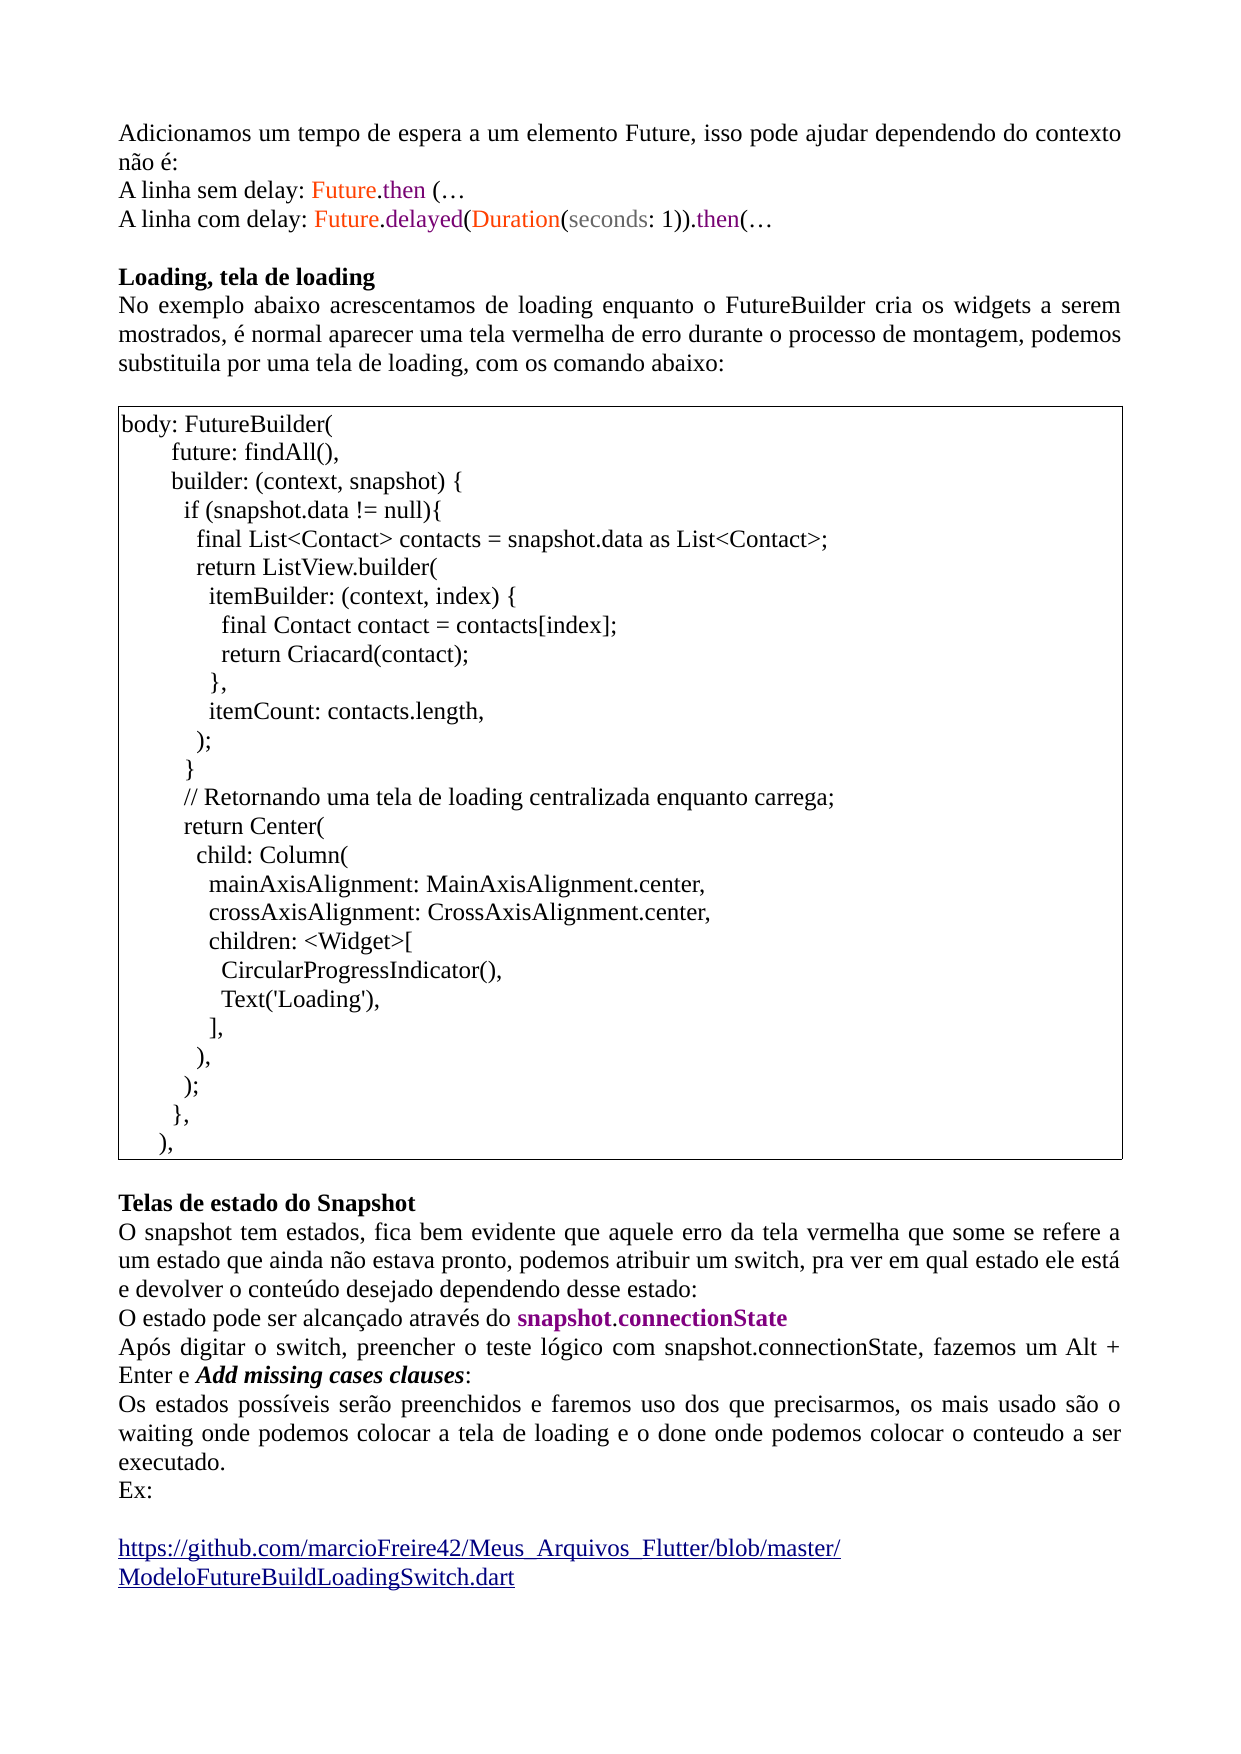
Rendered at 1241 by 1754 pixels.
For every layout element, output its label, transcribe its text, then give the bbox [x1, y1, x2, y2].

text O estado pode ser alcançado através do snapshot.connectionState [118, 1303, 1122, 1332]
text } [119, 751, 1122, 779]
text O snapshot tem estados, fica bem evidente que aquele erro da tela vermelha que some se refere a um estado que ainda não estava pronto, podemos atribuir um switch, pra ver em qual estado ele está e devolver o conteúdo desejado dependendo desse estado: [118, 1217, 1122, 1303]
text final List<Contact> contacts = snapshot.data as List<Contact>; [119, 521, 1122, 549]
text Adicionamos um tempo de espera a um elemento Future, isso pode ajudar dependendo do contexto não é: [118, 118, 1122, 176]
text return Criacard(contact); [119, 636, 1122, 664]
text return Center( [119, 808, 1122, 837]
text A linha sem delay: Future.then (… [118, 176, 1122, 204]
text No exemplo abaixo acrescentamos de loading enquanto o FutureBuilder cria os widgets a serem mostrados, é normal aparecer uma tela vermelha de erro durante o processo de montagem, podemos substituila por uma tela de loading, com os comando abaixo: [118, 291, 1122, 377]
text }, [119, 664, 1122, 693]
text CircularProgressIndicator(), [119, 952, 1122, 981]
text ), [119, 1038, 1122, 1067]
text }, [119, 1096, 1122, 1124]
text final Contact contact = contacts[index]; [119, 607, 1122, 636]
text Text('Loading'), [119, 981, 1122, 1009]
text crossAxisAlignment: CrossAxisAlignment.center, [119, 894, 1122, 923]
text body: FutureBuilder( [119, 407, 1122, 434]
text itemBuilder: (context, index) { [119, 578, 1122, 607]
text ); [119, 1067, 1122, 1096]
text // Retornando uma tela de loading centralizada enquanto carrega; [119, 779, 1122, 808]
text https://github.com/marcioFreire42/Meus_Arquivos_Flutter/blob/master/ModeloFutureBuildLoadingSwitch.dart [118, 1533, 1122, 1590]
text ), [119, 1124, 1122, 1159]
text Os estados possíveis serão preenchidos e faremos uso dos que precisarmos, os mais usado são o waiting onde podemos colocar a tela de loading e o done onde podemos colocar o conteudo a ser executado. [118, 1389, 1122, 1475]
text children: <Widget>[ [119, 923, 1122, 952]
text ); [119, 722, 1122, 751]
text if (snapshot.data != null){ [119, 492, 1122, 521]
text future: findAll(), [119, 434, 1122, 463]
text Telas de estado do Snapshot [118, 1188, 1122, 1217]
text itemCount: contacts.length, [119, 693, 1122, 722]
text ], [119, 1009, 1122, 1038]
text Ex: [118, 1475, 1122, 1504]
text A linha com delay: Future.delayed(Duration(seconds: 1)).then(… [118, 204, 1122, 233]
text return ListView.builder( [119, 549, 1122, 578]
text Loading, tela de loading [118, 262, 1122, 291]
text Após digitar o switch, preencher o teste lógico com snapshot.connectionState, fazemos um Alt + Enter e Add missing cases clauses: [118, 1332, 1122, 1389]
text builder: (context, snapshot) { [119, 463, 1122, 492]
text child: Column( [119, 837, 1122, 866]
text mainAxisAlignment: MainAxisAlignment.center, [119, 866, 1122, 894]
